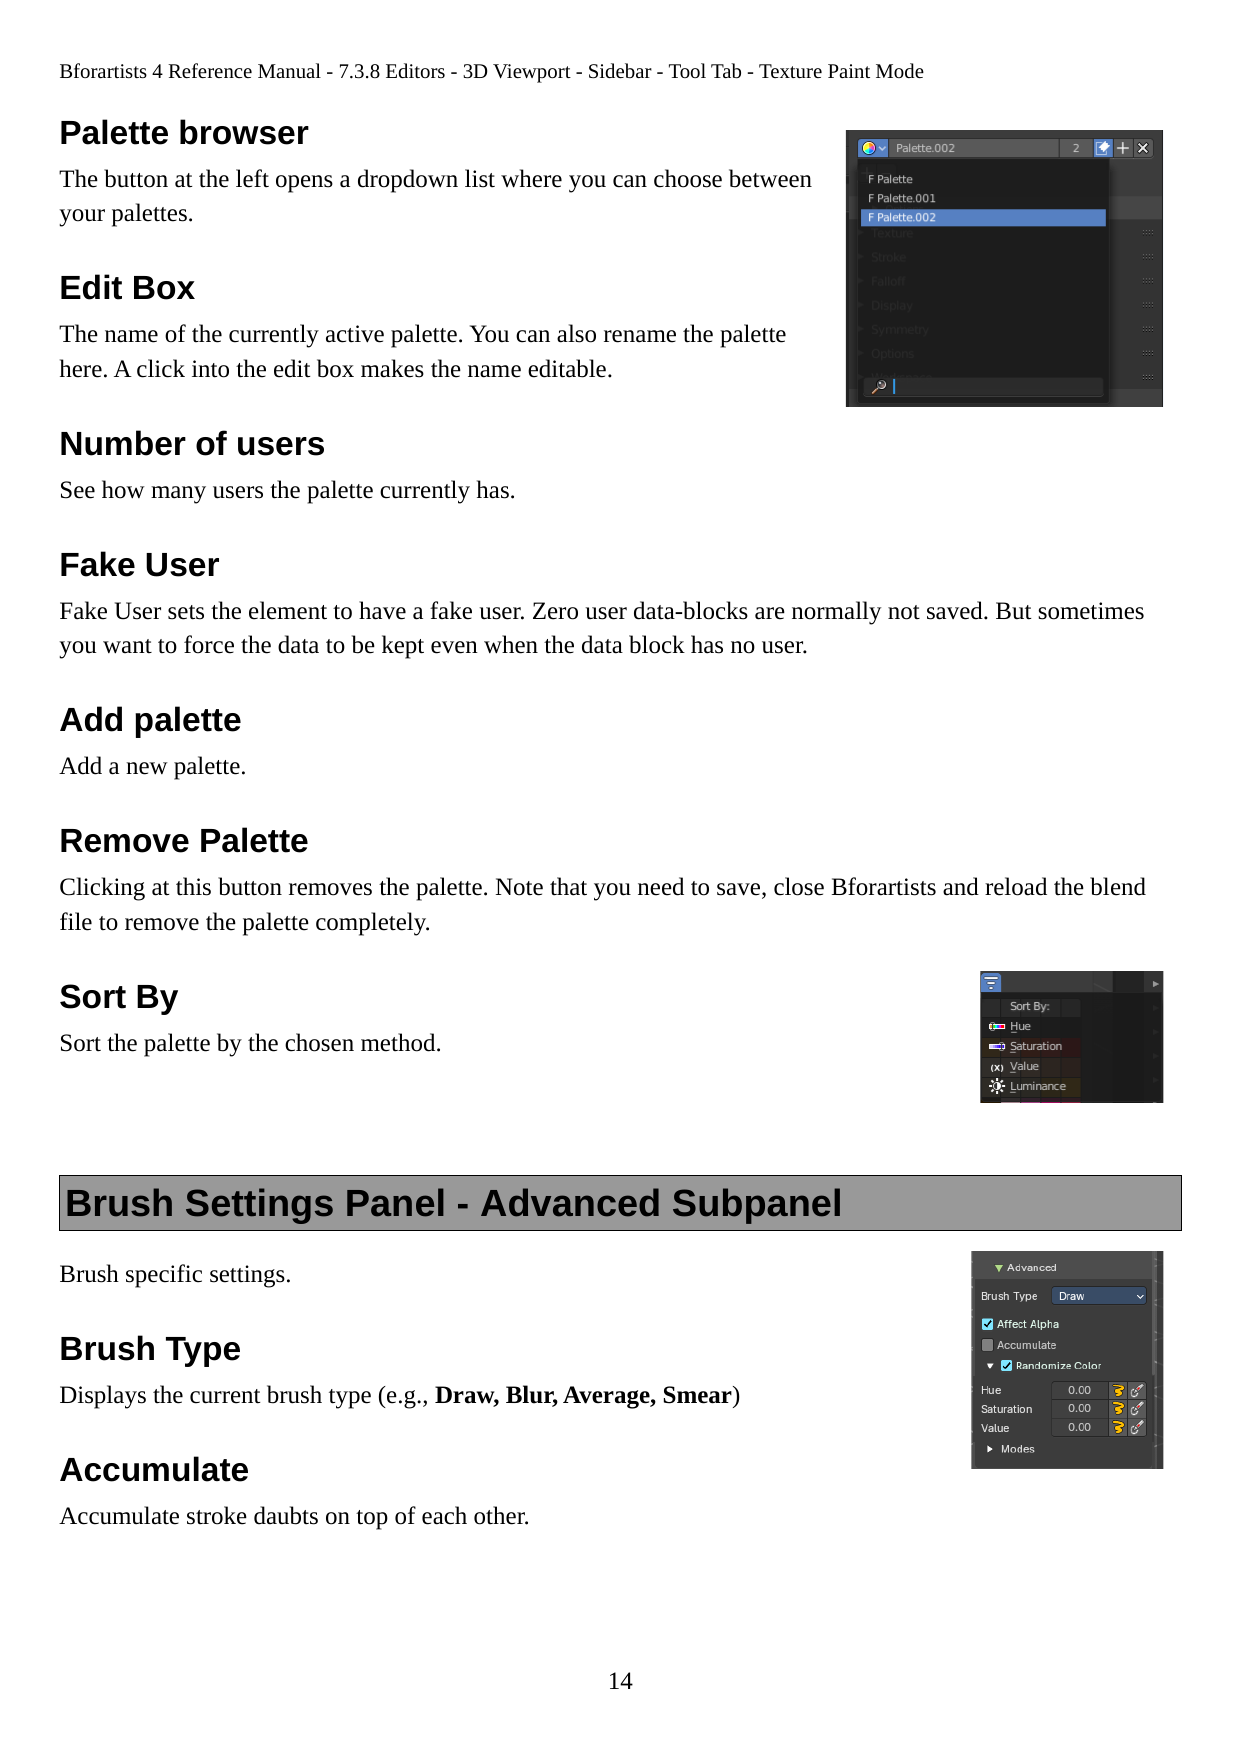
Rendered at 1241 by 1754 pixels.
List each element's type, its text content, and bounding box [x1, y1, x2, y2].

picture [845, 130, 1164, 407]
subtitle Remove Palette [59, 821, 1181, 860]
subtitle Sort By [59, 977, 980, 1015]
text Fake User sets the element to have a fake user. Zero user data-blocks are normally not saved. But sometimes you want to force the data to be kept even when the data block has no user. [59, 596, 1181, 659]
subtitle [1164, 1329, 1181, 1368]
subtitle Palette browser [59, 113, 1181, 151]
table_header Brush Settings Panel - Advanced Subpanel [60, 1176, 1181, 1230]
text The name of the currently active palette. You can also rename the palette here. A click into the edit box makes the name editable. [59, 319, 845, 382]
subtitle Accumulate [59, 1450, 1181, 1489]
text Sort the palette by the chosen method. [59, 1028, 980, 1057]
text Add a new palette. [59, 751, 1181, 780]
text Displays the current brush type (e.g., Draw, Blur, Average, Smear) [59, 1380, 971, 1409]
subtitle Add palette [59, 700, 1181, 739]
text The button at the left opens a dropdown list where you can choose between your palettes. [59, 164, 845, 227]
text Clicking at this button removes the palette. Note that you need to save, close Bforartists and reload the blend file to remove the palette completely. [59, 872, 1181, 936]
subtitle Fake User [59, 545, 1181, 583]
subtitle [1164, 977, 1181, 1015]
text Accumulate stroke daubts on top of each other. [59, 1501, 1181, 1530]
subtitle Number of users [59, 424, 1181, 462]
text Brush specific settings. [59, 1259, 971, 1288]
picture [971, 1251, 1164, 1469]
subtitle Edit Box [59, 268, 845, 307]
text See how many users the palette currently has. [59, 475, 1181, 503]
subtitle [1164, 268, 1181, 307]
text [1164, 1259, 1181, 1288]
picture [980, 971, 1164, 1103]
subtitle Brush Type [59, 1329, 971, 1368]
